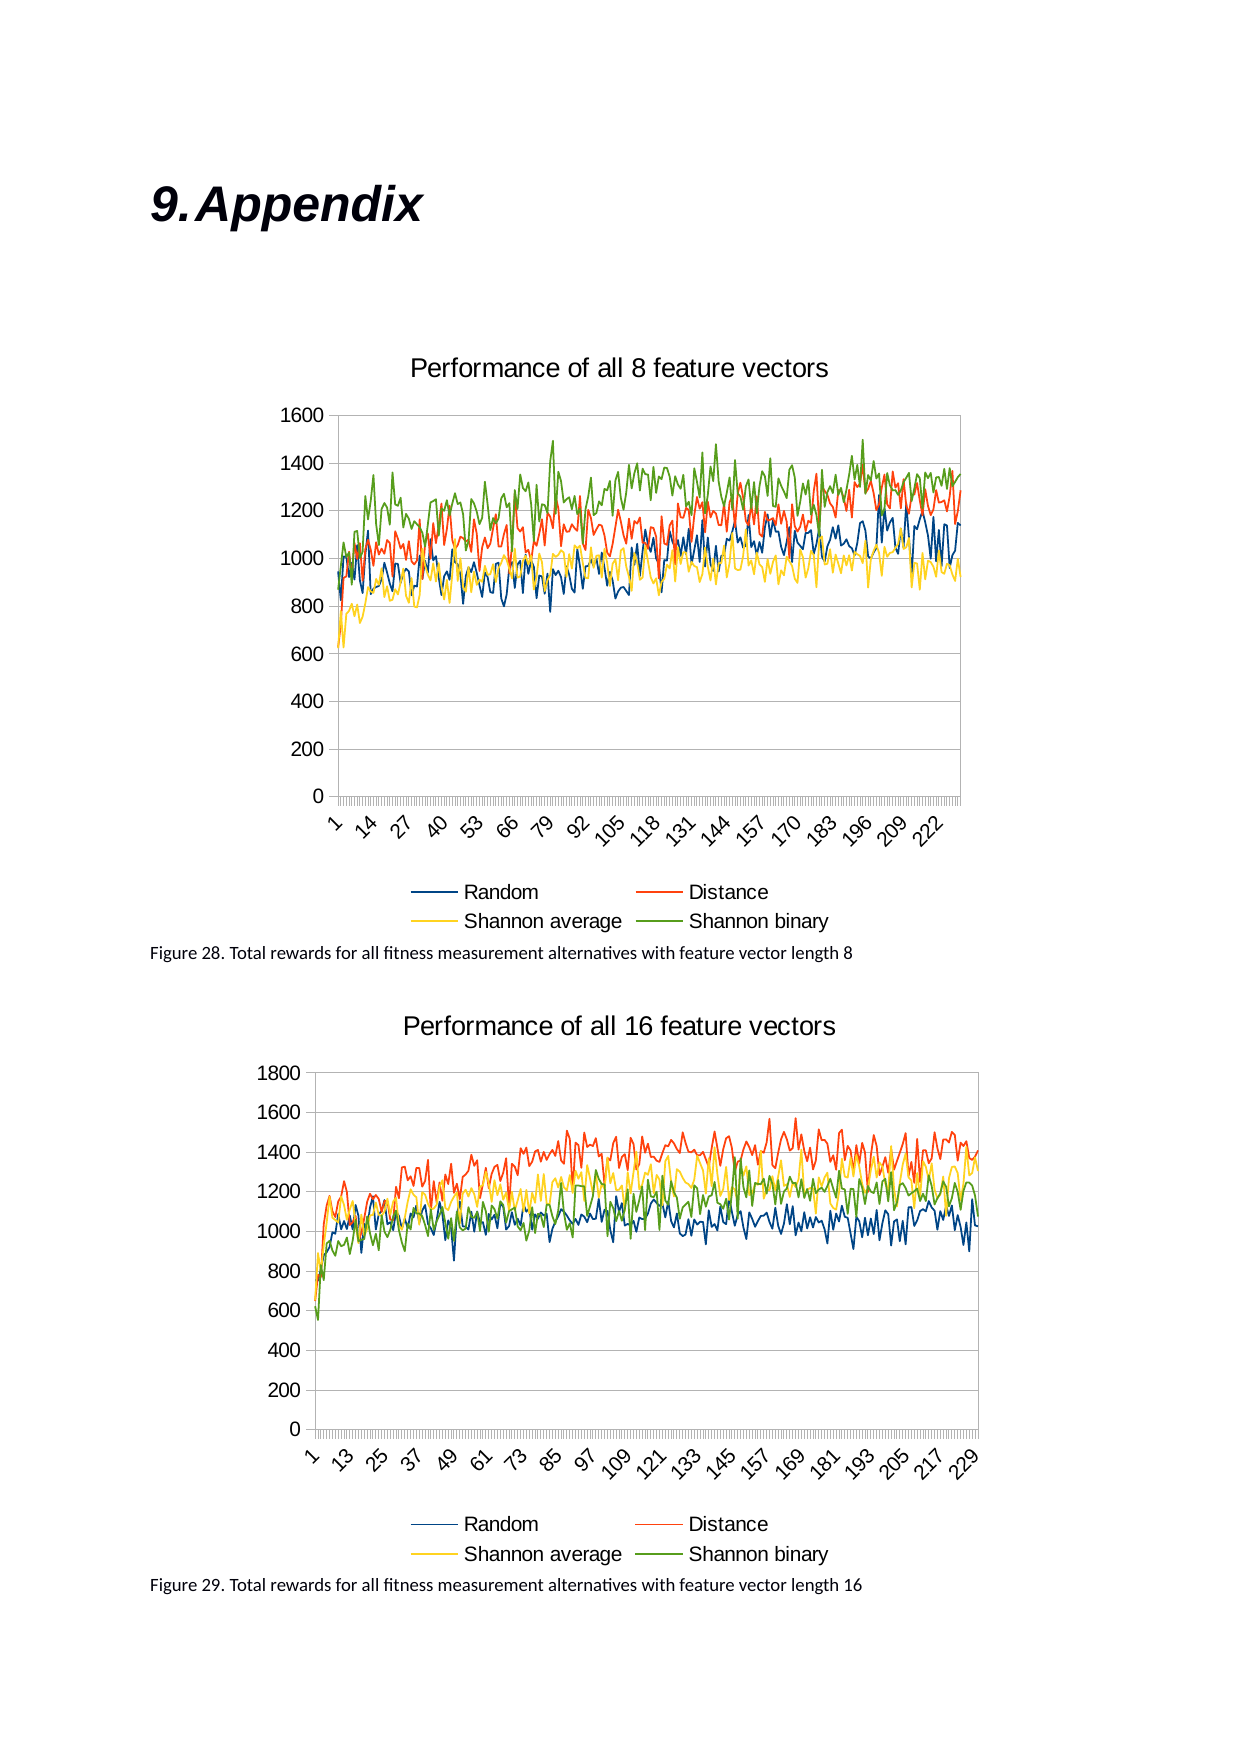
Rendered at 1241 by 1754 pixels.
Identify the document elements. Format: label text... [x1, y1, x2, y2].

text Figure 29. Total rewards for all fitness measurement alternatives with feature vector length 16 [150, 983, 1090, 1597]
subtitle Appendix [150, 175, 1090, 232]
text Figure 28. Total rewards for all fitness measurement alternatives with feature vector length 8 [150, 325, 1090, 964]
